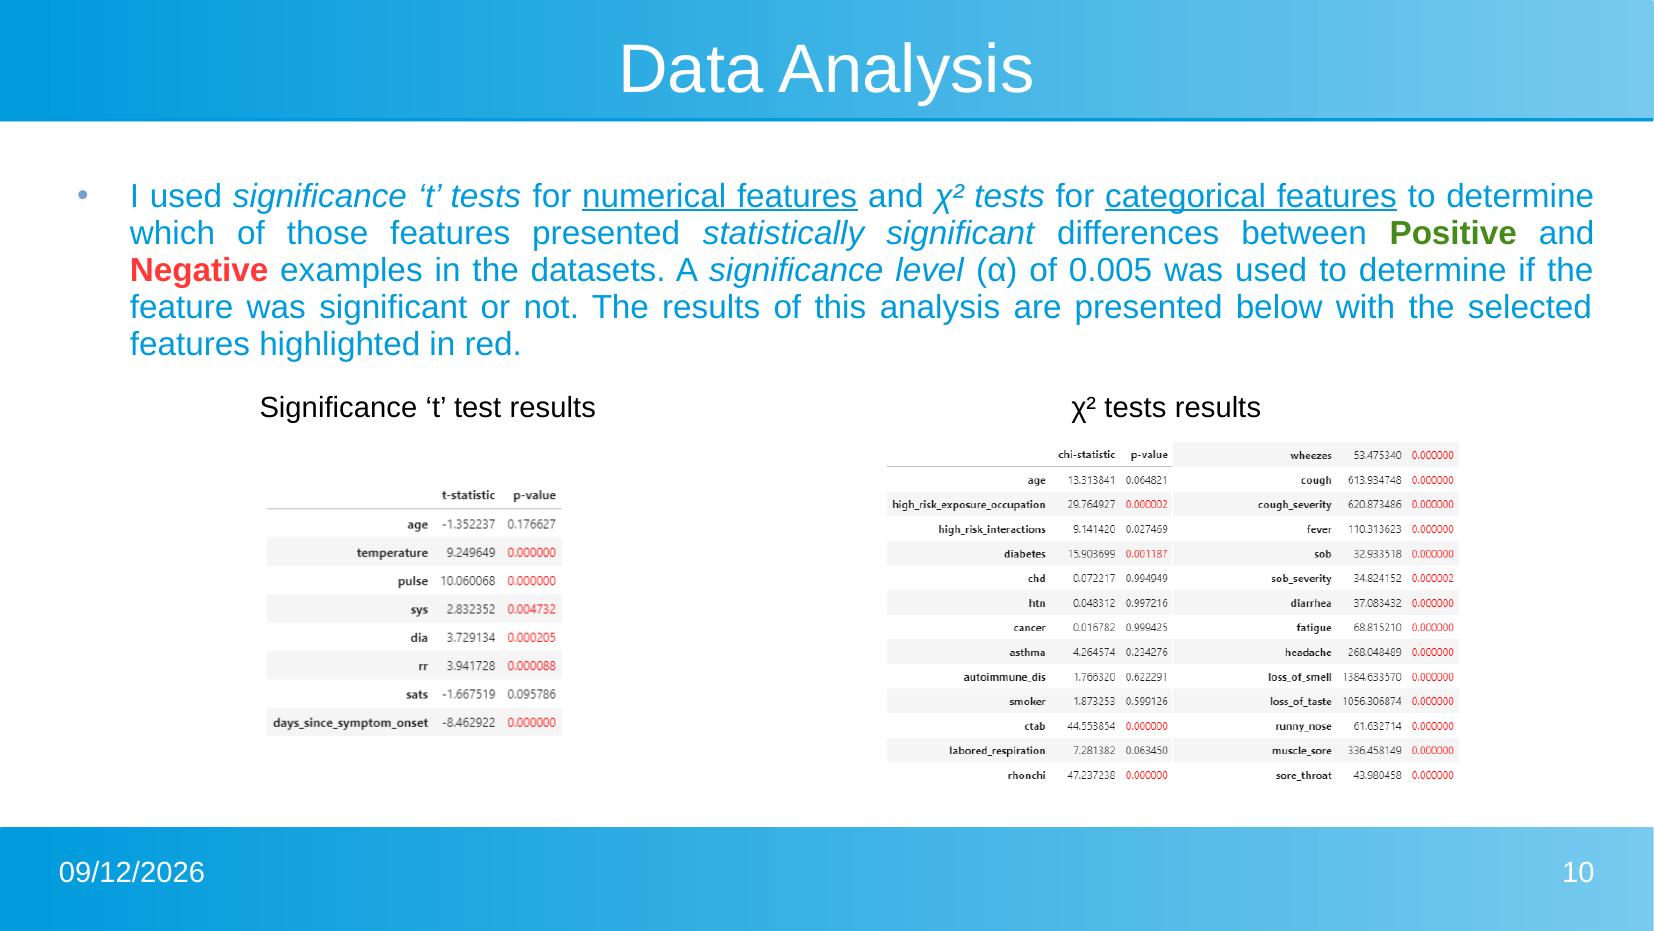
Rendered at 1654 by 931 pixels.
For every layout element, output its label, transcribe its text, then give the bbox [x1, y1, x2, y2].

picture [885, 442, 1459, 790]
title Data Analysis [59, 29, 1595, 108]
text_box χ² tests results [944, 383, 1388, 432]
list I used significance ‘t’ tests for numerical features and χ² tests for categorical features to determine which of those features presented statistically significant differences between Positive and Negative examples in the datasets. A significance level (α) of 0.005 was used to determine if the feature was significant or not. The results of this analysis are presented below with the selected features highlighted in red. [59, 177, 1595, 355]
picture [265, 483, 562, 739]
text_box Significance ‘t’ test results [206, 383, 650, 432]
